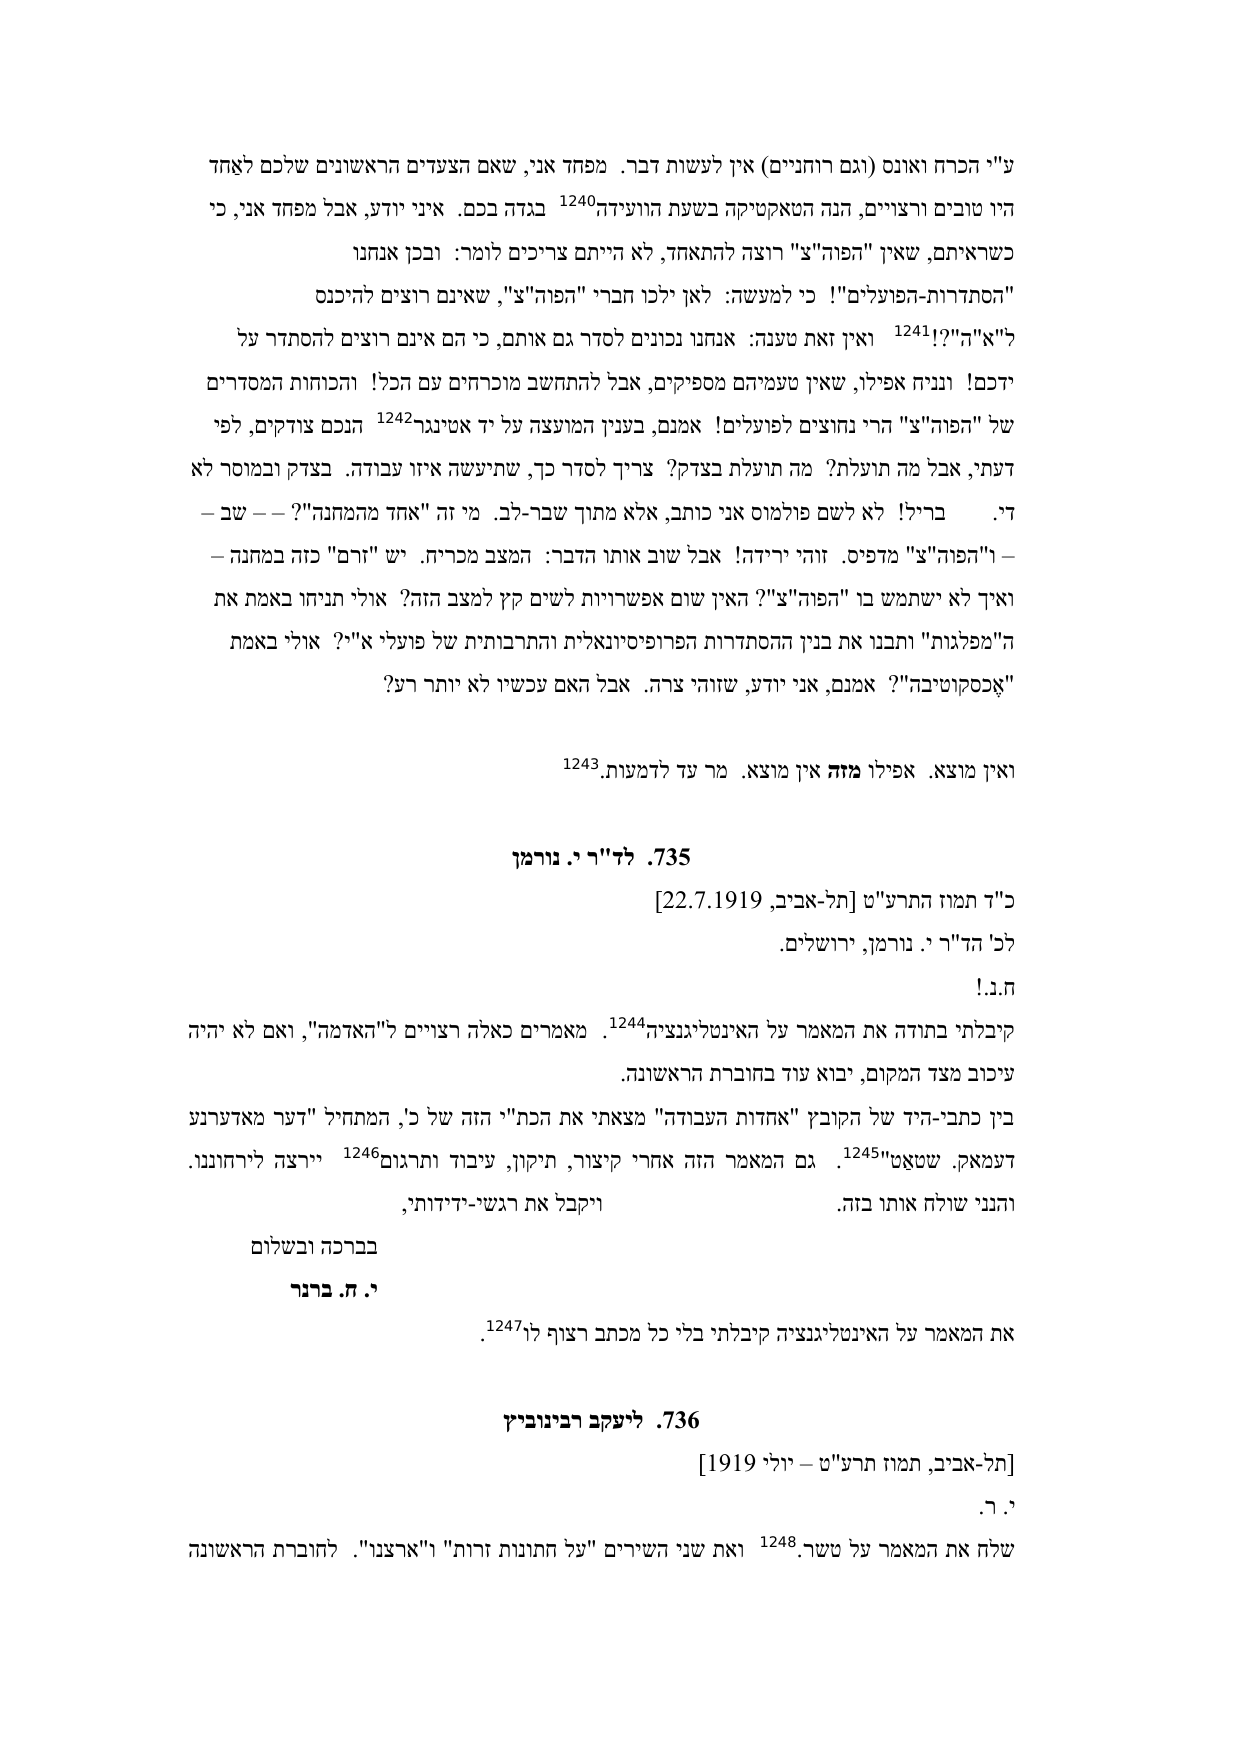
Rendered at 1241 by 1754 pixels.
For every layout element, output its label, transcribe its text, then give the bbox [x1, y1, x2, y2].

text כ"ד תמוז התרע"ט [תל-אביב, 22.7.1919] [187, 885, 1015, 914]
text את המאמר על האינטליגנציה קיבלתי בלי כל מכתב רצוף לו. [187, 1318, 1015, 1347]
text ואין מוצא. אפילו מזה אין מוצא. מר עד לדמעות. [187, 755, 1015, 784]
text י. ר. שלח את המאמר על טשר. ואת שני השירים "על חתונות זרות" ו"ארצנו". לחוברת הראשונה [187, 1491, 1015, 1563]
text ח.נ.! קיבלתי בתודה את המאמר על האינטליגנציה. מאמרים כאלה רצויים ל"האדמה", ואם לא יהיה עיכוב מצד המקום, יבוא עוד בחוברת הראשונה. בין כתבי-היד של הקובץ "אחדות העבודה" מצאתי את הכת"י הזה של כ', המתחיל "דער מאדערנע דעמאק. שטאַט". גם המאמר הזה אחרי קיצור, תיקון, עיבוד ותרגום יירצה לירחוננו. והנני שולח אותו בזה. ויקבל את רגשי-ידידותי, בברכה ובשלום י. ח. ברנר [187, 972, 1015, 1303]
text 736. ליעקב רבינוביץ [187, 1405, 1015, 1433]
text 735. לד"ר י. נורמן [187, 842, 1015, 871]
text ע"י הכרח ואונס (וגם רוחניים) אין לעשות דבר. מפחד אני, שאם הצעדים הראשונים שלכם לאַחד היו טובים ורצויים, הנה הטאקטיקה בשעת הוועידה בגדה בכם. איני יודע, אבל מפחד אני, כי כשראיתם, שאין "הפוה"צ" רוצה להתאחד, לא הייתם צריכים לומר: ובכן אנחנו "הסתדרות-הפועלים"! כי למעשה: לאן ילכו חברי "הפוה"צ", שאינם רוצים להיכנס ל"א"ה"?! ואין זאת טענה: אנחנו נכונים לסדר גם אותם, כי הם אינם רוצים להסתדר על ידכם! ונניח אפילו, שאין טעמיהם מספיקים, אבל להתחשב מוכרחים עם הכל! והכוחות המסדרים של "הפוה"צ" הרי נחוצים לפועלים! אמנם, בענין המועצה על יד אטינגר הנכם צודקים, לפי דעתי, אבל מה תועלת? מה תועלת בצדק? צריך לסדר כך, שתיעשה איזו עבודה. בצדק ובמוסר לא די. בריל! לא לשם פולמוס אני כותב, אלא מתוך שבר-לב. מי זה "אחד מהמחנה"? – – שב – – ו"הפוה"צ" מדפיס. זוהי ירידה! אבל שוב אותו הדבר: המצב מכריח. יש "זרם" כזה במחנה – ואיך לא ישתמש בו "הפוה"צ"? האין שום אפשרויות לשים קץ למצב הזה? אולי תניחו באמת את ה"מפלגות" ותבנו את בנין ההסתדרות הפרופיסיונאלית והתרבותית של פועלי א"י? אולי באמת "אֶכסקוטיבה"? אמנם, אני יודע, שזוהי צרה. אבל האם עכשיו לא יותר רע? [187, 150, 1015, 741]
text לכ' הד"ר י. נורמן, ירושלים. [187, 928, 1015, 957]
text [תל-אביב, תמוז תרע"ט – יולי 1919] [187, 1448, 1015, 1477]
